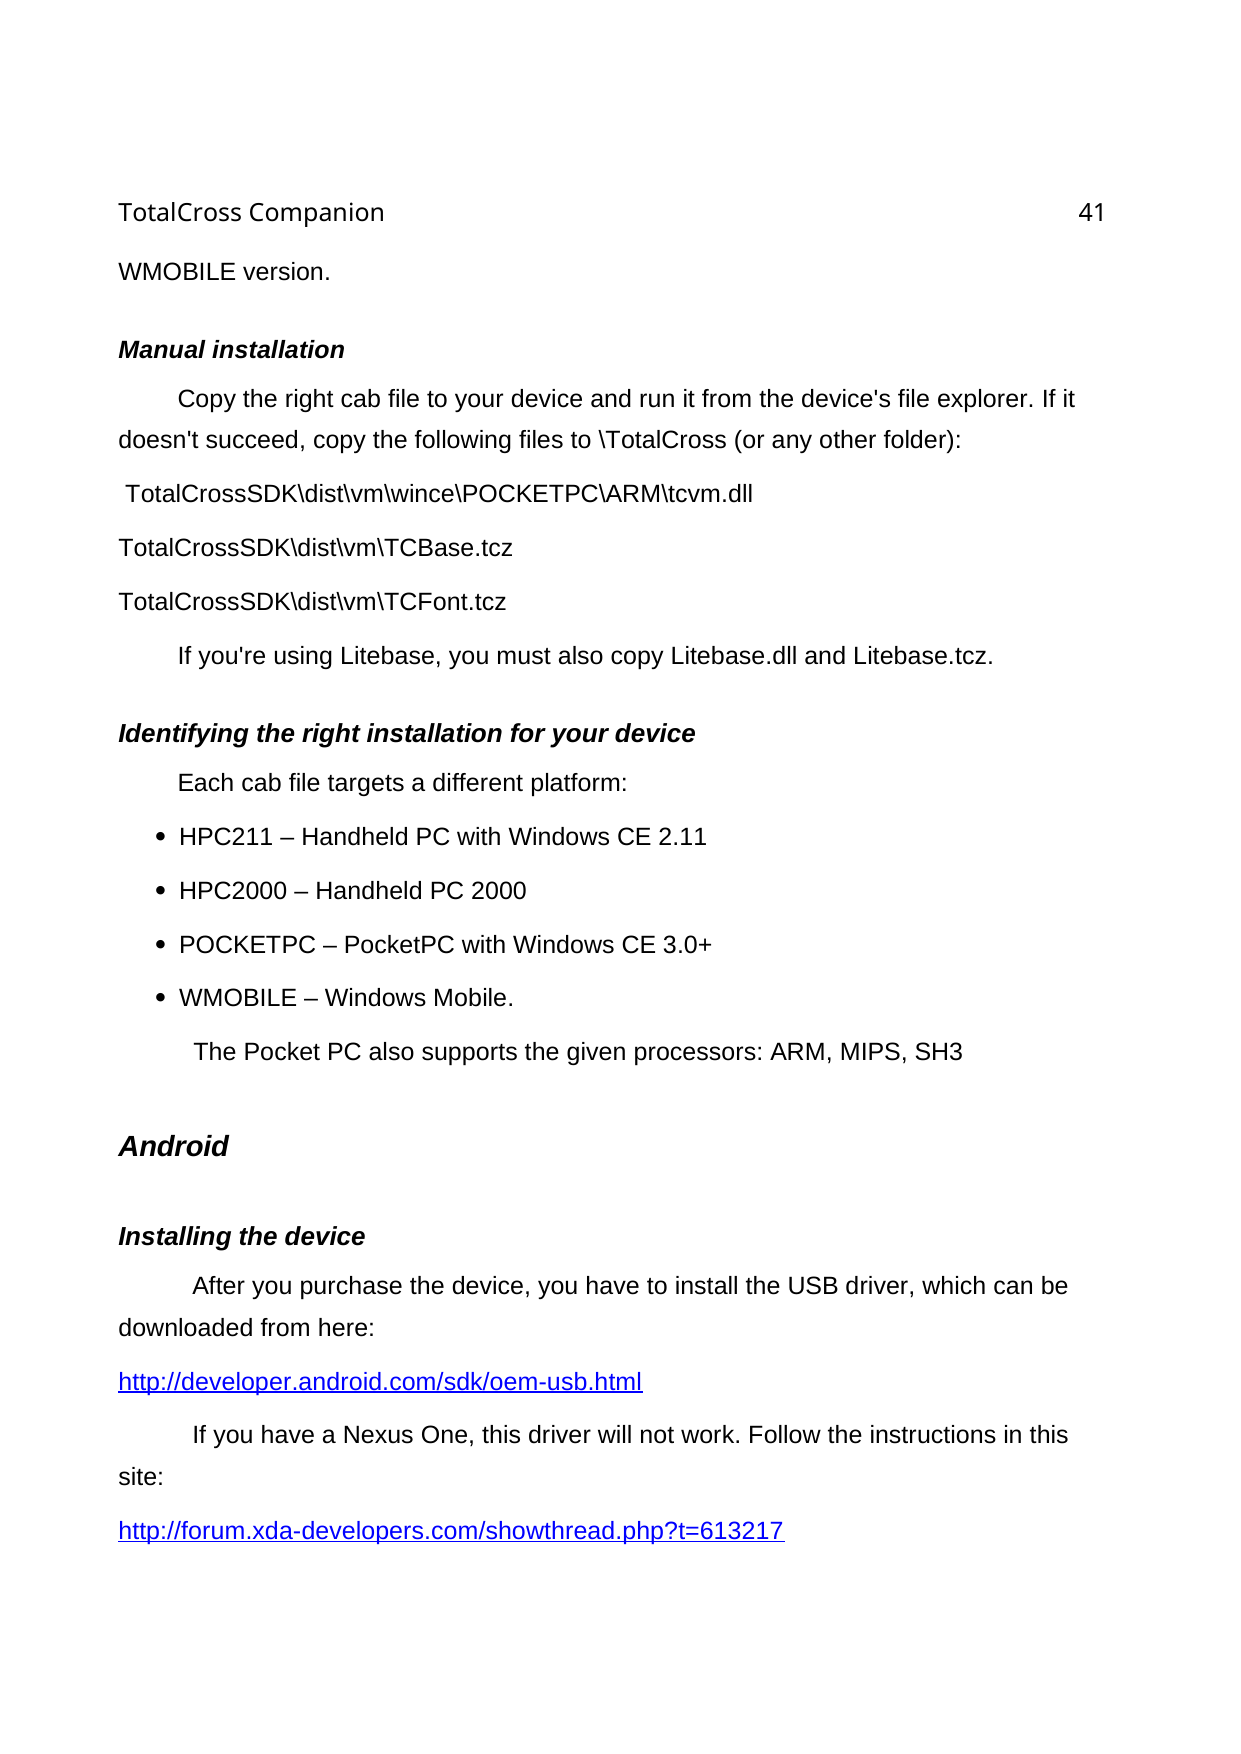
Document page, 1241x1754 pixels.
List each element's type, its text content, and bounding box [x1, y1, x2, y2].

text Copy the right cab file to your device and run it from the device's file explorer. If it doesn't succeed, copy the following files to \TotalCross (or any other folder): [118, 384, 1122, 454]
text If you have a Nexus One, this driver will not work. Follow the instructions in this site: [118, 1421, 1122, 1491]
text After you purchase the device, you have to install the USB driver, which can be downloaded from here: [118, 1272, 1122, 1342]
text TotalCrossSDK\dist\vm\TCFont.tcz [118, 588, 1122, 616]
text TotalCrossSDK\dist\vm\wince\POCKETPC\ARM\tcvm.dll [118, 480, 1122, 508]
text http://forum.xda-developers.com/showthread.php?t=613217 [118, 1517, 1122, 1545]
subtitle Android [118, 1130, 1122, 1163]
text WMOBILE version. [118, 258, 1122, 286]
text TotalCrossSDK\dist\vm\TCBase.tcz [118, 534, 1122, 562]
subtitle Manual installation [118, 336, 1122, 364]
text If you're using Litebase, you must also copy Litebase.dll and Litebase.tcz. [118, 642, 1122, 670]
list WMOBILE – Windows Mobile. [156, 984, 1122, 1012]
list POCKETPC – PocketPC with Windows CE 3.0+ [156, 931, 1122, 958]
list HPC2000 – Handheld PC 2000 [156, 877, 1122, 905]
subtitle Installing the device [118, 1222, 1122, 1251]
text The Pocket PC also supports the given processors: ARM, MIPS, SH3 [193, 1038, 1122, 1066]
text http://developer.android.com/sdk/oem-usb.html [118, 1367, 1122, 1395]
subtitle Identifying the right installation for your device [118, 719, 1122, 748]
text Each cab file targets a different platform: [118, 769, 1122, 797]
list HPC211 – Handheld PC with Windows CE 2.11 [156, 823, 1122, 851]
